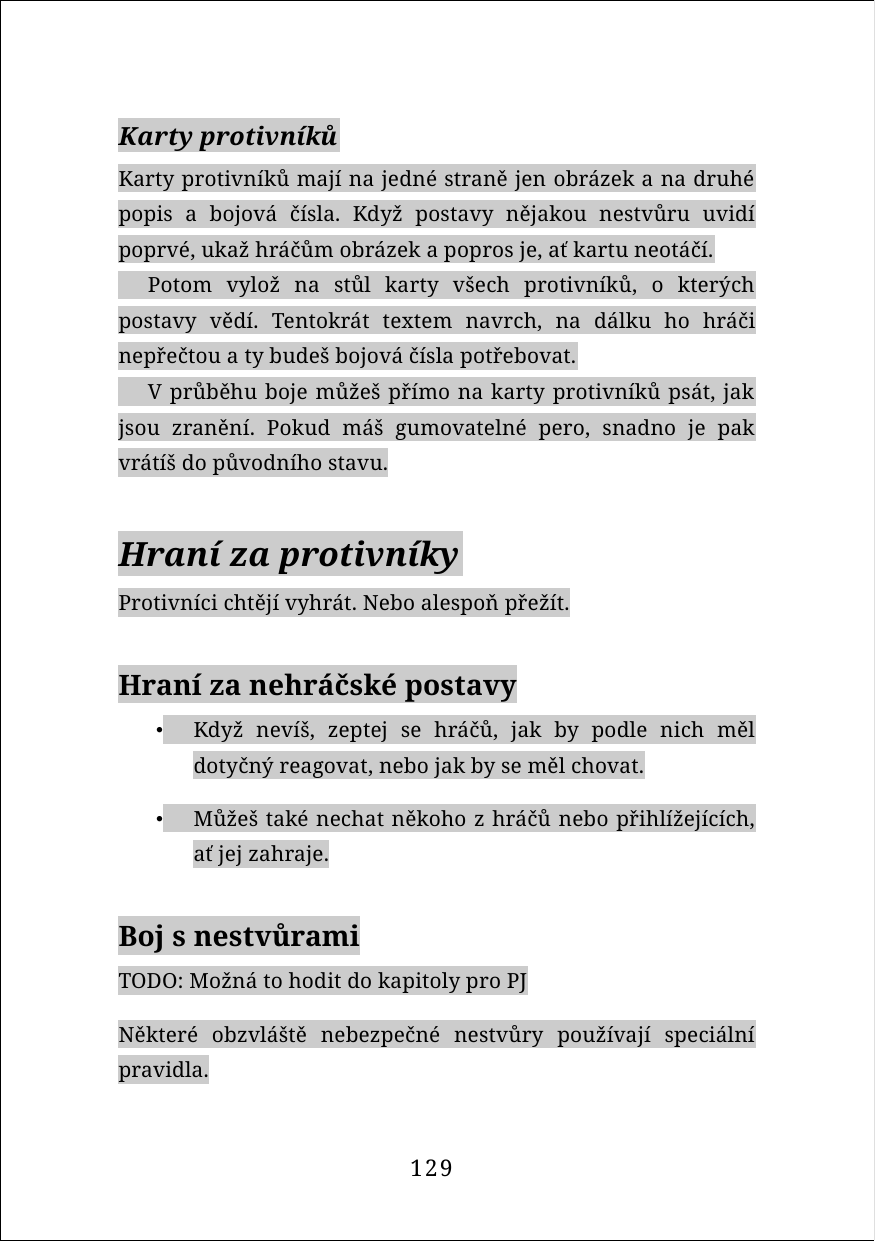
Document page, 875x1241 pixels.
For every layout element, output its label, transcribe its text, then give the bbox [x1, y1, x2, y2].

subtitle Boj s nestvůrami [118, 916, 756, 955]
text Protivníci chtějí vyhrát. Nebo alespoň přežít. [118, 588, 756, 617]
subtitle Hraní za nehráčské postavy [118, 665, 756, 703]
subtitle Karty protivníků [118, 118, 756, 152]
text Karty protivníků mají na jedné straně jen obrázek a na druhé popis a bojová čísla. Když postavy nějakou nestvůru uvidí poprvé, ukaž hráčům obrázek a popros je, ať kartu neotáčí. Potom vylož na stůl karty všech protivníků, o kterých postavy vědí. Tentokrát textem navrch, na dálku ho hráči nepřečtou a ty budeš bojová čísla potřebovat. V průběhu boje můžeš přímo na karty protivníků psát, jak jsou zranění. Pokud máš gumovatelné pero, snadno je pak vrátíš do původního stavu. [118, 164, 756, 477]
subtitle Hraní za protivníky [118, 531, 756, 576]
text Některé obzvláště nebezpečné nestvůry používají speciální pravidla. [118, 1020, 756, 1084]
list Když nevíš, zeptej se hráčů, jak by podle nich měl dotyčný reagovat, nebo jak by se měl chovat. [156, 715, 756, 779]
list Můžeš také nechat někoho z hráčů nebo přihlížejících, ať jej zahraje. [156, 804, 756, 868]
text TODO: Možná to hodit do kapitoly pro PJ [118, 966, 756, 995]
